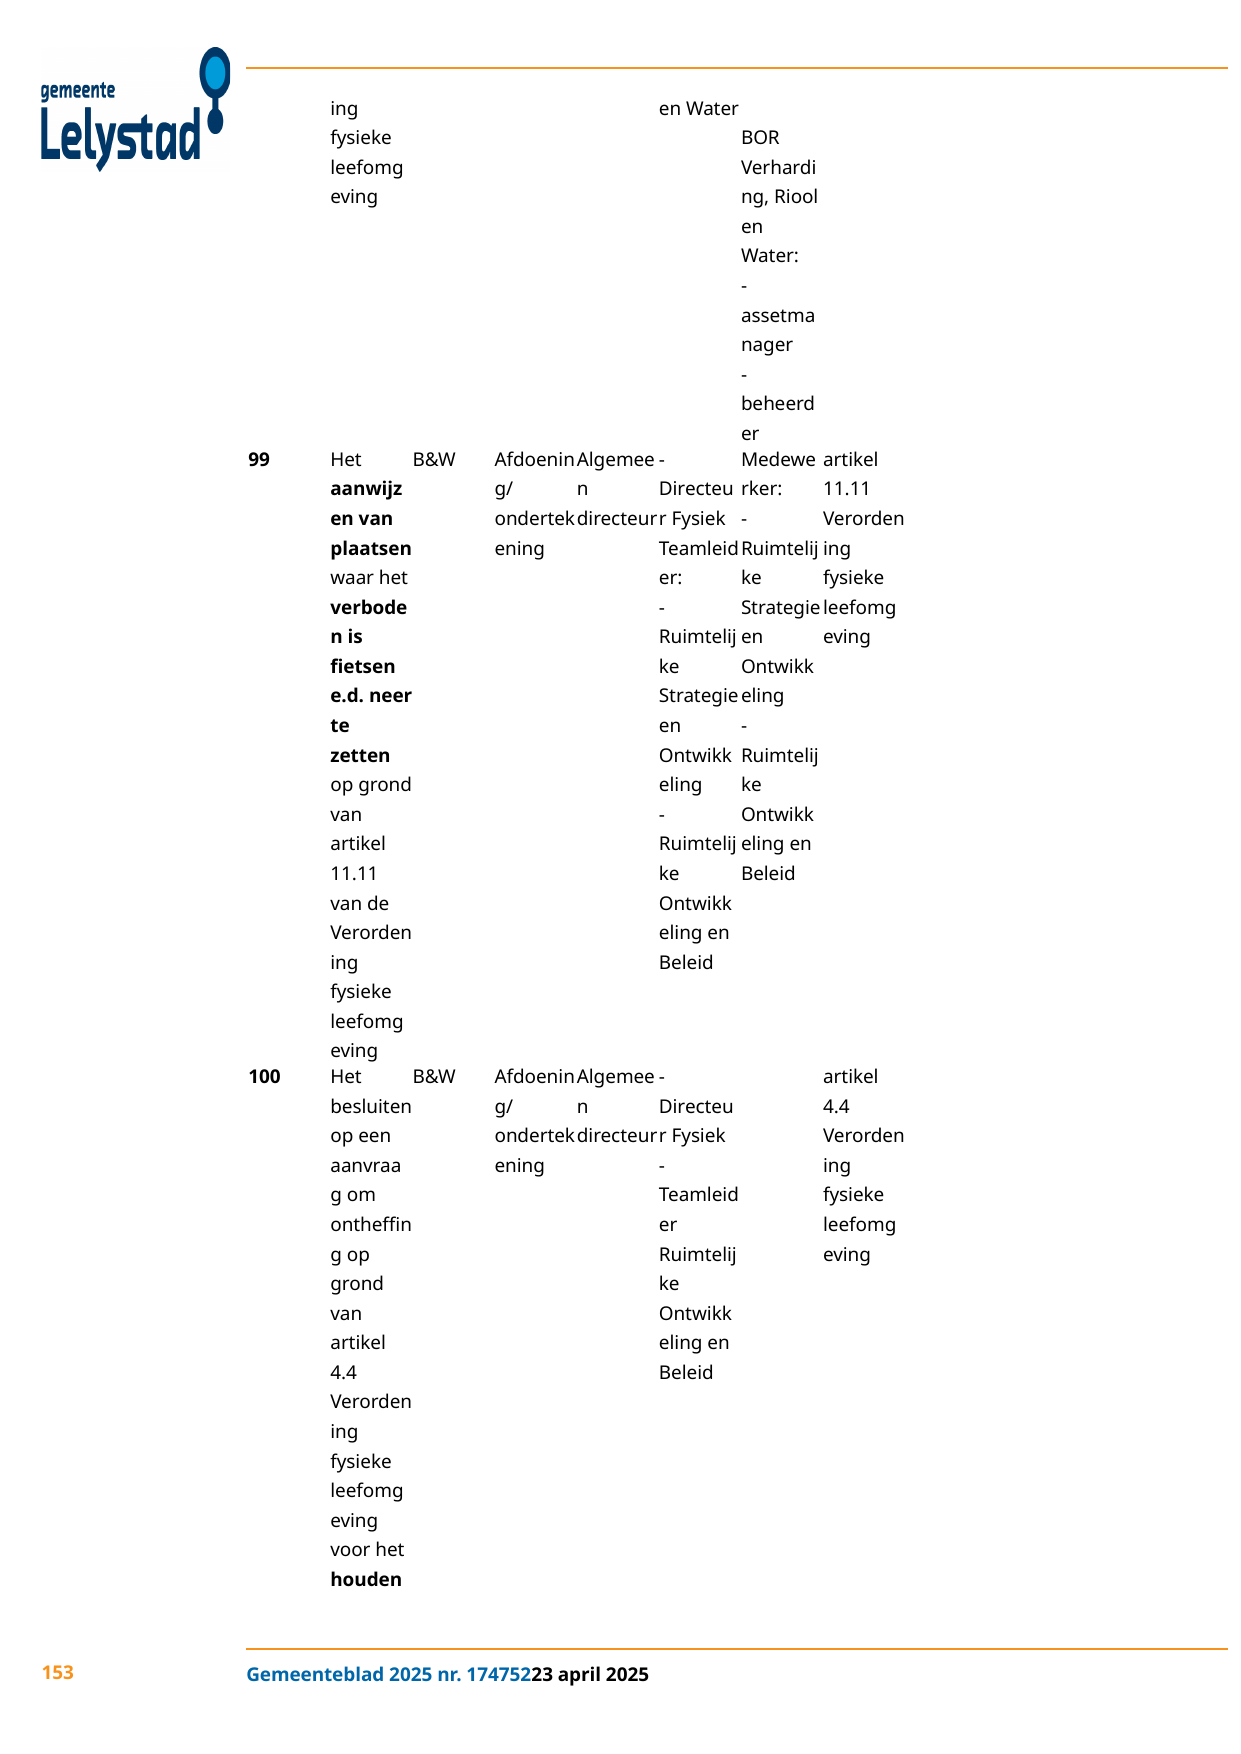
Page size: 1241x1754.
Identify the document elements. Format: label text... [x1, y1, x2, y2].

table_cell Afdoening/ondertekening [494, 1063, 577, 1592]
table_cell en Water [659, 95, 741, 446]
table_cell B&W [412, 1063, 494, 1592]
table_cell [1069, 95, 1152, 446]
table_cell Afdoening/ondertekening [494, 446, 577, 1063]
table_cell [987, 446, 1069, 1063]
table_cell [248, 95, 330, 446]
table_cell Algemeen directeur [577, 1063, 659, 1592]
table_cell 99 [248, 446, 330, 1063]
table_cell BOR Verharding, Riool en Water: - assetmanager - beheerder [741, 95, 823, 446]
table_cell Algemeen directeur [577, 446, 659, 1063]
table_cell ing fysieke leefomgeving [330, 95, 412, 446]
table_cell artikel 4.4 Verordening fysieke leefomgeving [823, 1063, 905, 1592]
table_cell Het besluiten op een aanvraag om ontheffing op grond van artikel 4.4 Verordening fysieke leefomgeving voor het houden [330, 1063, 412, 1592]
table_cell B&W [412, 446, 494, 1063]
table_cell [905, 95, 987, 446]
table_cell - Directeur Fysiek - Teamleider Ruimtelijke Ontwikkeling en Beleid [659, 1063, 741, 1592]
table_cell - Directeur Fysiek Teamleider: - Ruimtelijke Strategie en Ontwikkeling - Ruimtelijke Ontwikkeling en Beleid [659, 446, 741, 1063]
table_cell Medewerker: - Ruimtelijke Strategie en Ontwikkeling - Ruimtelijke Ontwikkeling en Beleid [741, 446, 823, 1063]
table_cell [741, 1063, 823, 1592]
table_cell [905, 1063, 987, 1592]
table_cell [823, 95, 905, 446]
table_cell artikel 11.11 Verordening fysieke leefomgeving [823, 446, 905, 1063]
table_cell [1069, 446, 1152, 1063]
table_cell [905, 446, 987, 1063]
table_cell [987, 1063, 1069, 1592]
table_cell [577, 95, 659, 446]
picture [41, 47, 231, 172]
table_cell [987, 95, 1069, 446]
table_cell [494, 95, 577, 446]
table_cell Het aanwijzen van plaatsen waar het verboden is fietsen e.d. neer te zetten op grond van artikel 11.11 van de Verordening fysieke leefomgeving [330, 446, 412, 1063]
table_cell [1069, 1063, 1152, 1592]
table_cell 100 [248, 1063, 330, 1592]
table_cell [412, 95, 494, 446]
